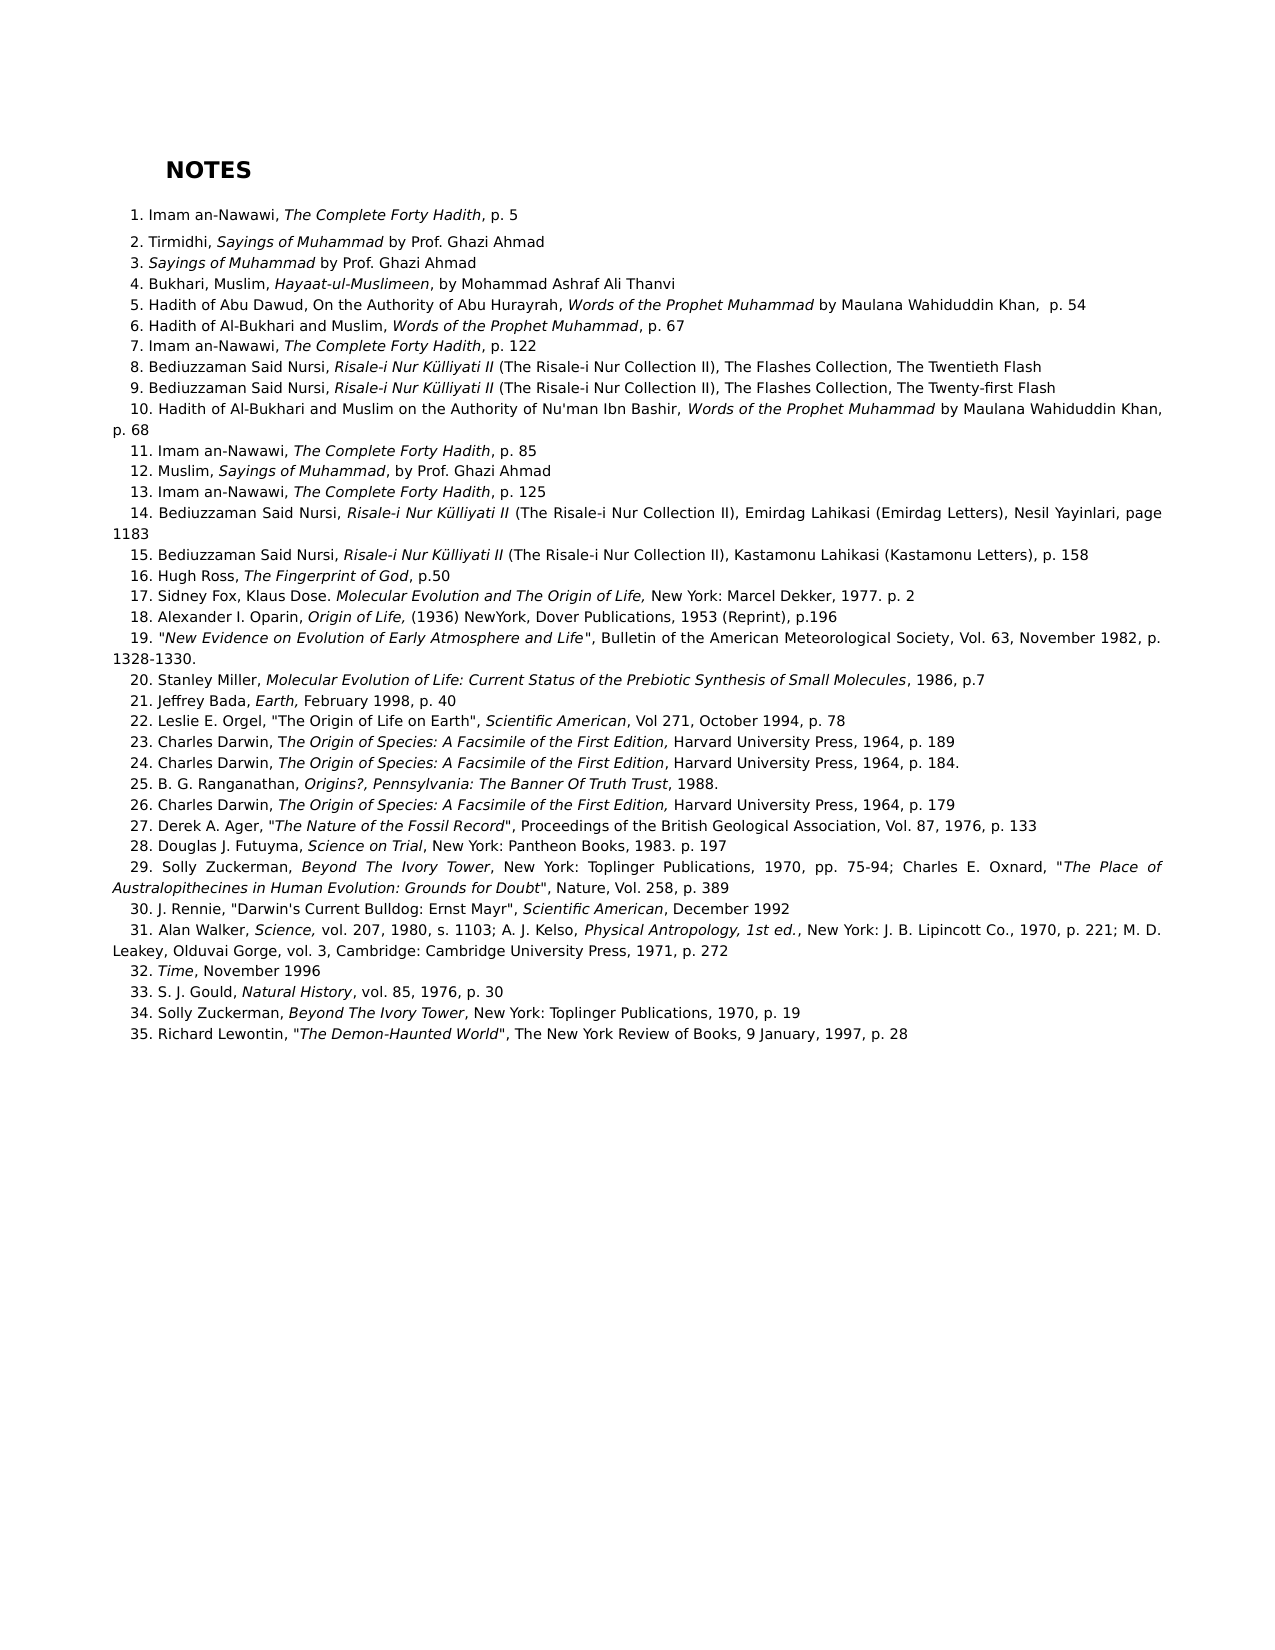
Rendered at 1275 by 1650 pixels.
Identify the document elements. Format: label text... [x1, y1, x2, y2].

text NOTES [165, 152, 1145, 185]
text 20. Stanley Miller, Molecular Evolution of Life: Current Status of the Prebiotic Synthesis of Small Molecules, 1986, p.7 [112, 668, 1163, 689]
text 4. Bukhari, Muslim, Hayaat-ul-Muslimeen, by Mohammad Ashraf Ali Thanvi [112, 273, 1163, 293]
text 6. Hadith of Al-Bukhari and Muslim, Words of the Prophet Muhammad, p. 67 [112, 314, 1163, 335]
text 25. B. G. Ranganathan, Origins?, Pennsylvania: The Banner Of Truth Trust, 1988. [112, 773, 1163, 793]
text 33. S. J. Gould, Natural History, vol. 85, 1976, p. 30 [112, 981, 1163, 1002]
text 35. Richard Lewontin, "The Demon-Haunted World", The New York Review of Books, 9 January, 1997, p. 28 [112, 1023, 1163, 1043]
text 23. Charles Darwin, The Origin of Species: A Facsimile of the First Edition, Harvard University Press, 1964, p. 189 [112, 731, 1163, 752]
text 28. Douglas J. Futuyma, Science on Trial, New York: Pantheon Books, 1983. p. 197 [112, 835, 1163, 856]
text 9. Bediuzzaman Said Nursi, Risale-i Nur Külliyati II (The Risale-i Nur Collection II), The Flashes Collection, The Twenty-first Flash [112, 377, 1163, 398]
text 24. Charles Darwin, The Origin of Species: A Facsimile of the First Edition, Harvard University Press, 1964, p. 184. [112, 752, 1163, 773]
text 18. Alexander I. Oparin, Origin of Life, (1936) NewYork, Dover Publications, 1953 (Reprint), p.196 [112, 606, 1163, 627]
text 22. Leslie E. Orgel, "The Origin of Life on Earth", Scientific American, Vol 271, October 1994, p. 78 [112, 710, 1163, 731]
text 10. Hadith of Al-Bukhari and Muslim on the Authority of Nu'man Ibn Bashir, Words of the Prophet Muhammad by Maulana Wahiduddin Khan, p. 68 [112, 398, 1163, 439]
text 14. Bediuzzaman Said Nursi, Risale-i Nur Külliyati II (The Risale-i Nur Collection II), Emirdag Lahikasi (Emirdag Letters), Nesil Yayinlari, page 1183 [112, 502, 1163, 543]
text 1. Imam an-Nawawi, The Complete Forty Hadith, p. 5 [112, 193, 1145, 227]
text 32. Time, November 1996 [112, 960, 1163, 981]
text 3. Sayings of Muhammad by Prof. Ghazi Ahmad [112, 252, 1163, 273]
text 15. Bediuzzaman Said Nursi, Risale-i Nur Külliyati II (The Risale-i Nur Collection II), Kastamonu Lahikasi (Kastamonu Letters), p. 158 [112, 543, 1163, 564]
text 8. Bediuzzaman Said Nursi, Risale-i Nur Külliyati II (The Risale-i Nur Collection II), The Flashes Collection, The Twentieth Flash [112, 356, 1163, 377]
text 27. Derek A. Ager, "The Nature of the Fossil Record", Proceedings of the British Geological Association, Vol. 87, 1976, p. 133 [112, 814, 1163, 835]
text 31. Alan Walker, Science, vol. 207, 1980, s. 1103; A. J. Kelso, Physical Antropology, 1st ed., New York: J. B. Lipincott Co., 1970, p. 221; M. D. Leakey, Olduvai Gorge, vol. 3, Cambridge: Cambridge University Press, 1971, p. 272 [112, 918, 1163, 960]
text 26. Charles Darwin, The Origin of Species: A Facsimile of the First Edition, Harvard University Press, 1964, p. 179 [112, 793, 1163, 814]
text 12. Muslim, Sayings of Muhammad, by Prof. Ghazi Ahmad [112, 460, 1163, 481]
text 30. J. Rennie, "Darwin's Current Bulldog: Ernst Mayr", Scientific American, December 1992 [112, 898, 1163, 918]
text 13. Imam an-Nawawi, The Complete Forty Hadith, p. 125 [112, 481, 1163, 502]
text 16. Hugh Ross, The Fingerprint of God, p.50 [112, 564, 1163, 585]
text 29. Solly Zuckerman, Beyond The Ivory Tower, New York: Toplinger Publications, 1970, pp. 75-94; Charles E. Oxnard, "The Place of Australopithecines in Human Evolution: Grounds for Doubt", Nature, Vol. 258, p. 389 [112, 856, 1163, 898]
text 17. Sidney Fox, Klaus Dose. Molecular Evolution and The Origin of Life, New York: Marcel Dekker, 1977. p. 2 [112, 585, 1163, 606]
text 7. Imam an-Nawawi, The Complete Forty Hadith, p. 122 [112, 335, 1163, 356]
text 19. "New Evidence on Evolution of Early Atmosphere and Life", Bulletin of the American Meteorological Society, Vol. 63, November 1982, p. 1328-1330. [112, 627, 1163, 668]
text 2. Tirmidhi, Sayings of Muhammad by Prof. Ghazi Ahmad [112, 231, 1163, 252]
text 11. Imam an-Nawawi, The Complete Forty Hadith, p. 85 [112, 439, 1163, 460]
text 5. Hadith of Abu Dawud, On the Authority of Abu Hurayrah, Words of the Prophet Muhammad by Maulana Wahiduddin Khan, p. 54 [112, 293, 1163, 314]
text 21. Jeffrey Bada, Earth, February 1998, p. 40 [112, 689, 1163, 710]
text 34. Solly Zuckerman, Beyond The Ivory Tower, New York: Toplinger Publications, 1970, p. 19 [112, 1002, 1163, 1023]
